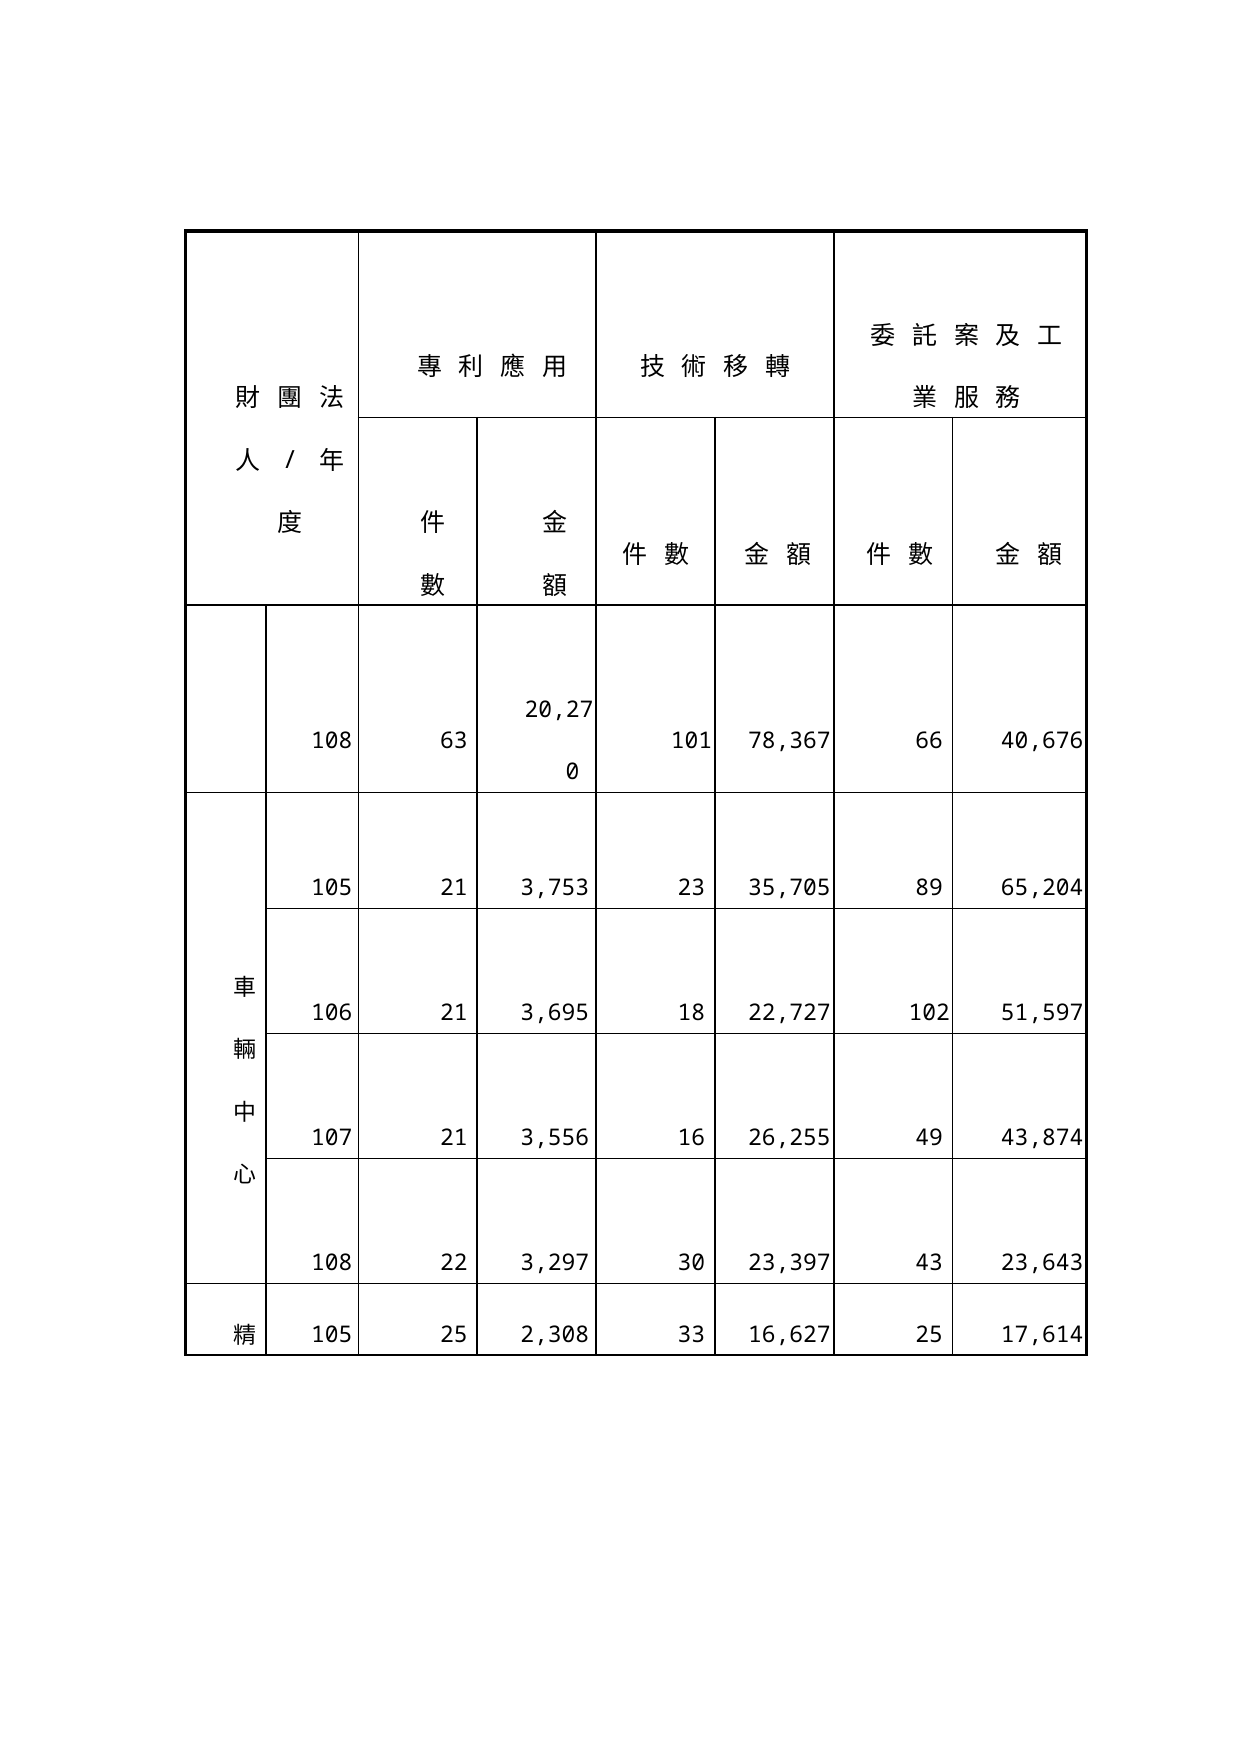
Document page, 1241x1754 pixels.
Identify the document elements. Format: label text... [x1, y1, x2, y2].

table_cell 43,874 [953, 1034, 1085, 1157]
table_header 委託案及工業服務 [835, 233, 1085, 417]
table_cell 25 [835, 1284, 952, 1354]
table_cell 20,270 [478, 606, 595, 792]
table_cell 26,255 [716, 1034, 833, 1157]
table_header 專利應用 [359, 233, 595, 417]
table_cell 21 [359, 909, 476, 1032]
table_cell 89 [835, 793, 952, 907]
table_cell 35,705 [716, 793, 833, 907]
table_cell 63 [359, 606, 476, 792]
table_cell 105 [267, 793, 358, 907]
table_cell 21 [359, 1034, 476, 1157]
table_cell 33 [597, 1284, 714, 1354]
table_cell 40,676 [953, 606, 1085, 792]
table_cell 107 [267, 1034, 358, 1157]
table_header 技術移轉 [597, 233, 833, 417]
table_cell 108 [267, 1159, 358, 1282]
table_cell 66 [835, 606, 952, 792]
table_cell 16 [597, 1034, 714, 1157]
table_cell 3,556 [478, 1034, 595, 1157]
table_cell 23,397 [716, 1159, 833, 1282]
table_cell 3,297 [478, 1159, 595, 1282]
table_cell 車輛中心 [187, 793, 265, 1282]
table_cell 16,627 [716, 1284, 833, 1354]
table_cell 18 [597, 909, 714, 1032]
table_cell 件數 [359, 418, 476, 604]
table_cell 金額 [716, 418, 833, 604]
table_header 財團法人/年度 [187, 233, 358, 604]
table_cell 101 [597, 606, 714, 792]
table_cell 金額 [953, 418, 1085, 604]
table_cell 17,614 [953, 1284, 1085, 1354]
table_cell 106 [267, 909, 358, 1032]
table_cell 精 [187, 1284, 265, 1354]
table_cell 2,308 [478, 1284, 595, 1354]
table_cell 22 [359, 1159, 476, 1282]
table_cell 3,695 [478, 909, 595, 1032]
table_cell 25 [359, 1284, 476, 1354]
table_cell 51,597 [953, 909, 1085, 1032]
table_cell 23,643 [953, 1159, 1085, 1282]
table_cell 102 [835, 909, 952, 1032]
table_cell 金額 [478, 418, 595, 604]
table_cell 23 [597, 793, 714, 907]
table_cell 件數 [835, 418, 952, 604]
table_cell 件數 [597, 418, 714, 604]
table_cell 78,367 [716, 606, 833, 792]
table_cell 21 [359, 793, 476, 907]
table_cell 30 [597, 1159, 714, 1282]
table_cell 108 [267, 606, 358, 792]
table_cell 65,204 [953, 793, 1085, 907]
table_cell 22,727 [716, 909, 833, 1032]
table_cell [187, 606, 265, 792]
table_cell 3,753 [478, 793, 595, 907]
table_cell 49 [835, 1034, 952, 1157]
table_cell 43 [835, 1159, 952, 1282]
table_cell 105 [267, 1284, 358, 1354]
